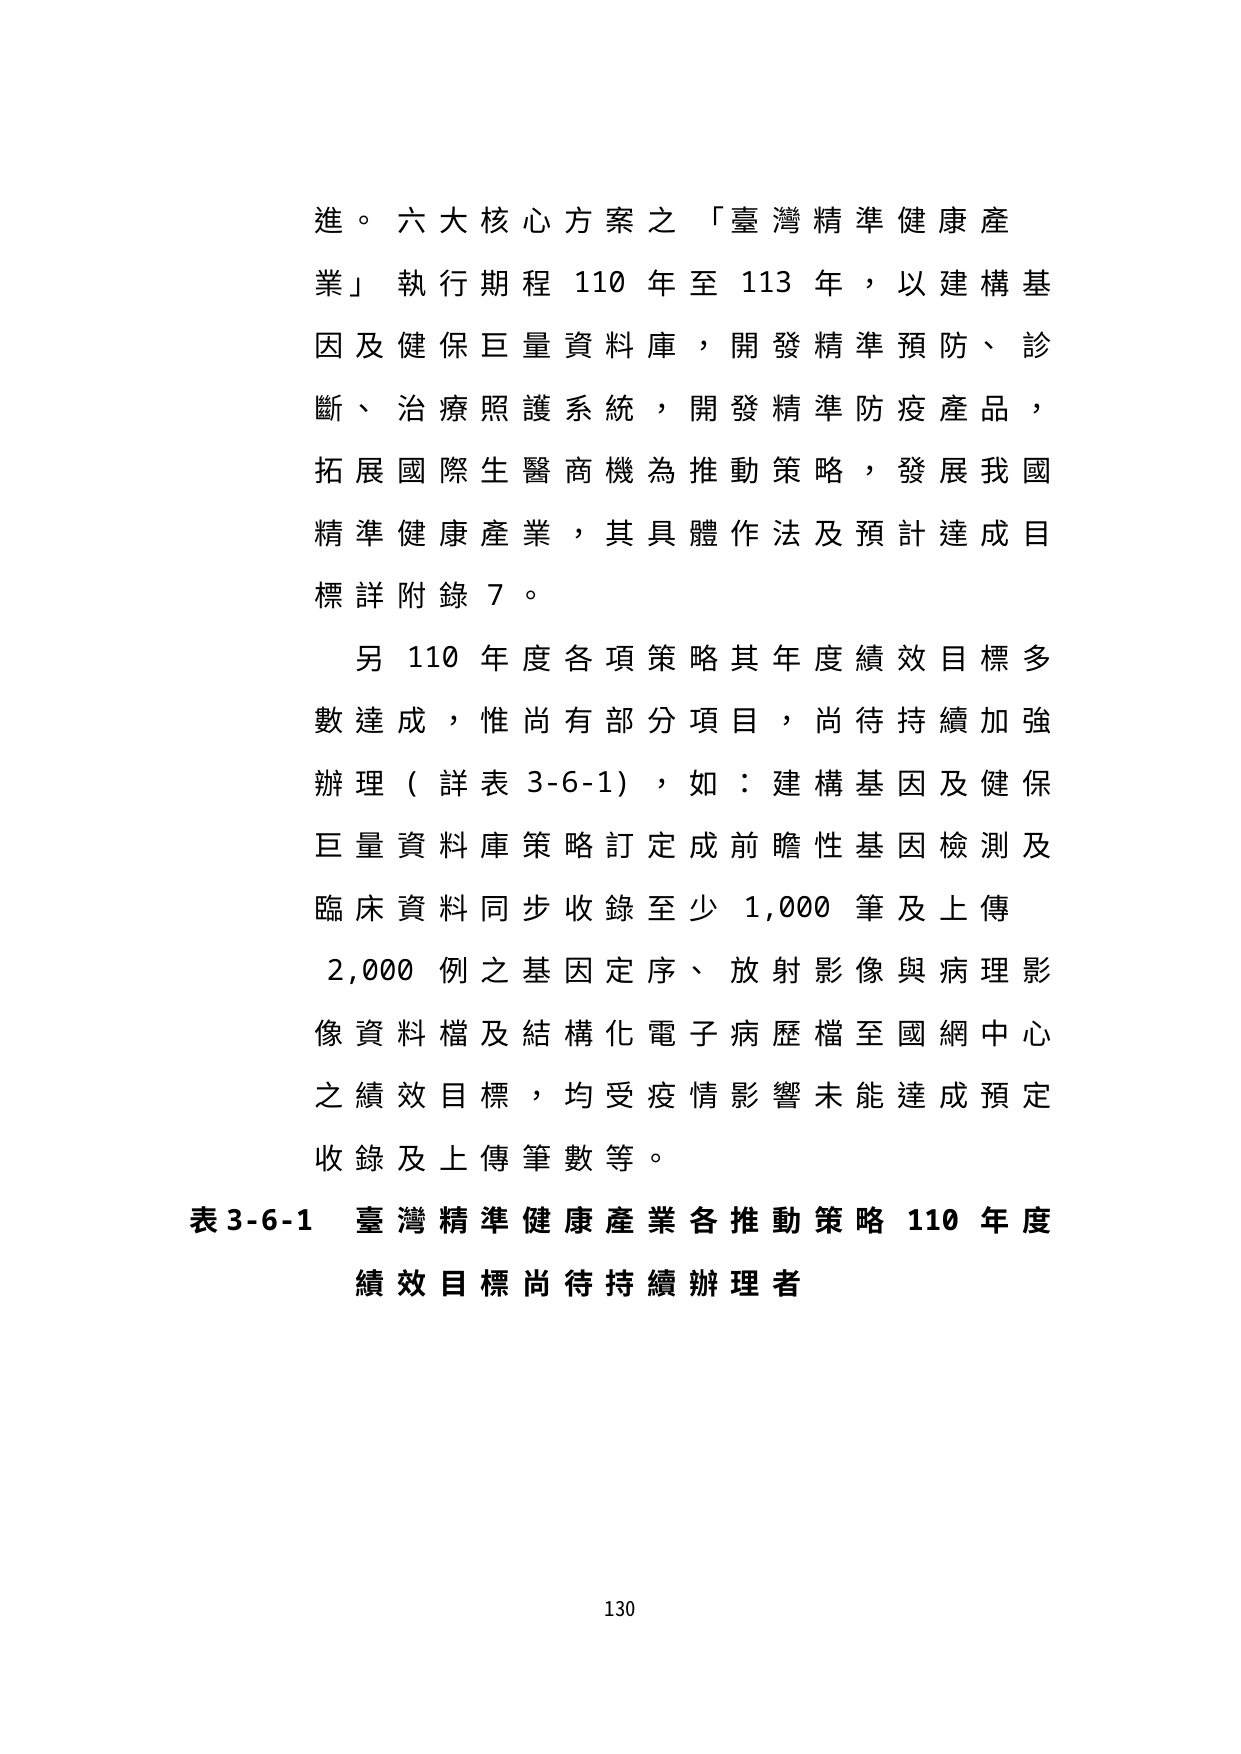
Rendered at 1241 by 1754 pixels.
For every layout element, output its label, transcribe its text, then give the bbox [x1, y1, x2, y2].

text 進。六大核心方案之「臺灣精準健康產業」執行期程110年至113年，以建構基因及健保巨量資料庫，開發精準預防、診斷、治療照護系統，開發精準防疫產品，拓展國際生醫商機為推動策略，發展我國精準健康產業，其具體作法及預計達成目標詳附錄7。 [271, 177, 1058, 615]
text 表3-6-1 臺灣精準健康產業各推動策略110年度績效目標尚待持續辦理者 [183, 1177, 1058, 1302]
text 另110年度各項策略其年度績效目標多數達成，惟尚有部分項目，尚待持續加強辦理(詳表3-6-1)，如：建構基因及健保巨量資料庫策略訂定成前瞻性基因檢測及臨床資料同步收錄至少1,000筆及上傳2,000例之基因定序、放射影像與病理影像資料檔及結構化電子病歷檔至國網中心之績效目標，均受疫情影響未能達成預定收錄及上傳筆數等。 [271, 615, 1058, 1177]
